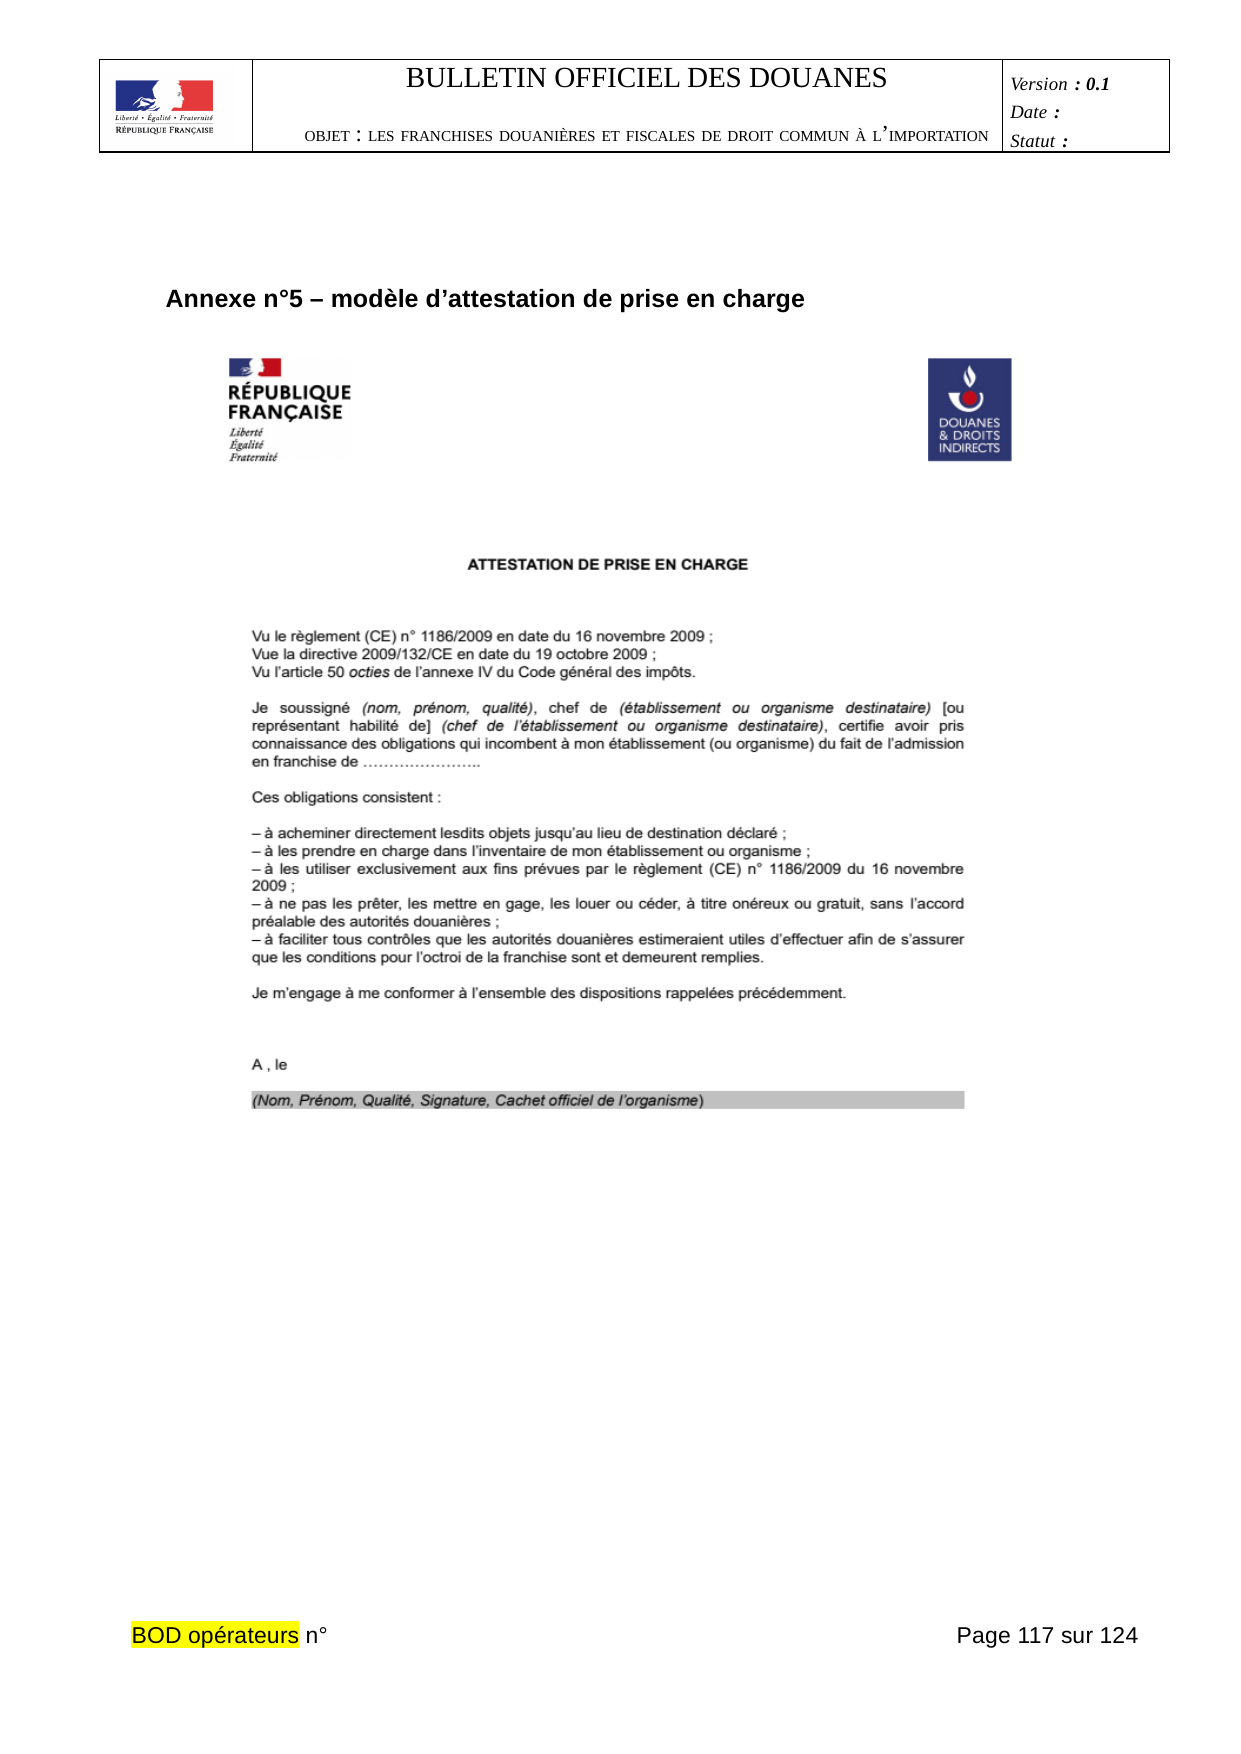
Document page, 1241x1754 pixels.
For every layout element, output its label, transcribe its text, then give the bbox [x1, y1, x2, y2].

picture [154, 317, 1087, 1572]
picture [100, 66, 238, 151]
subtitle Annexe n°5 – modèle d’attestation de prise en charge [106, 284, 1152, 313]
picture [93, 66, 238, 156]
